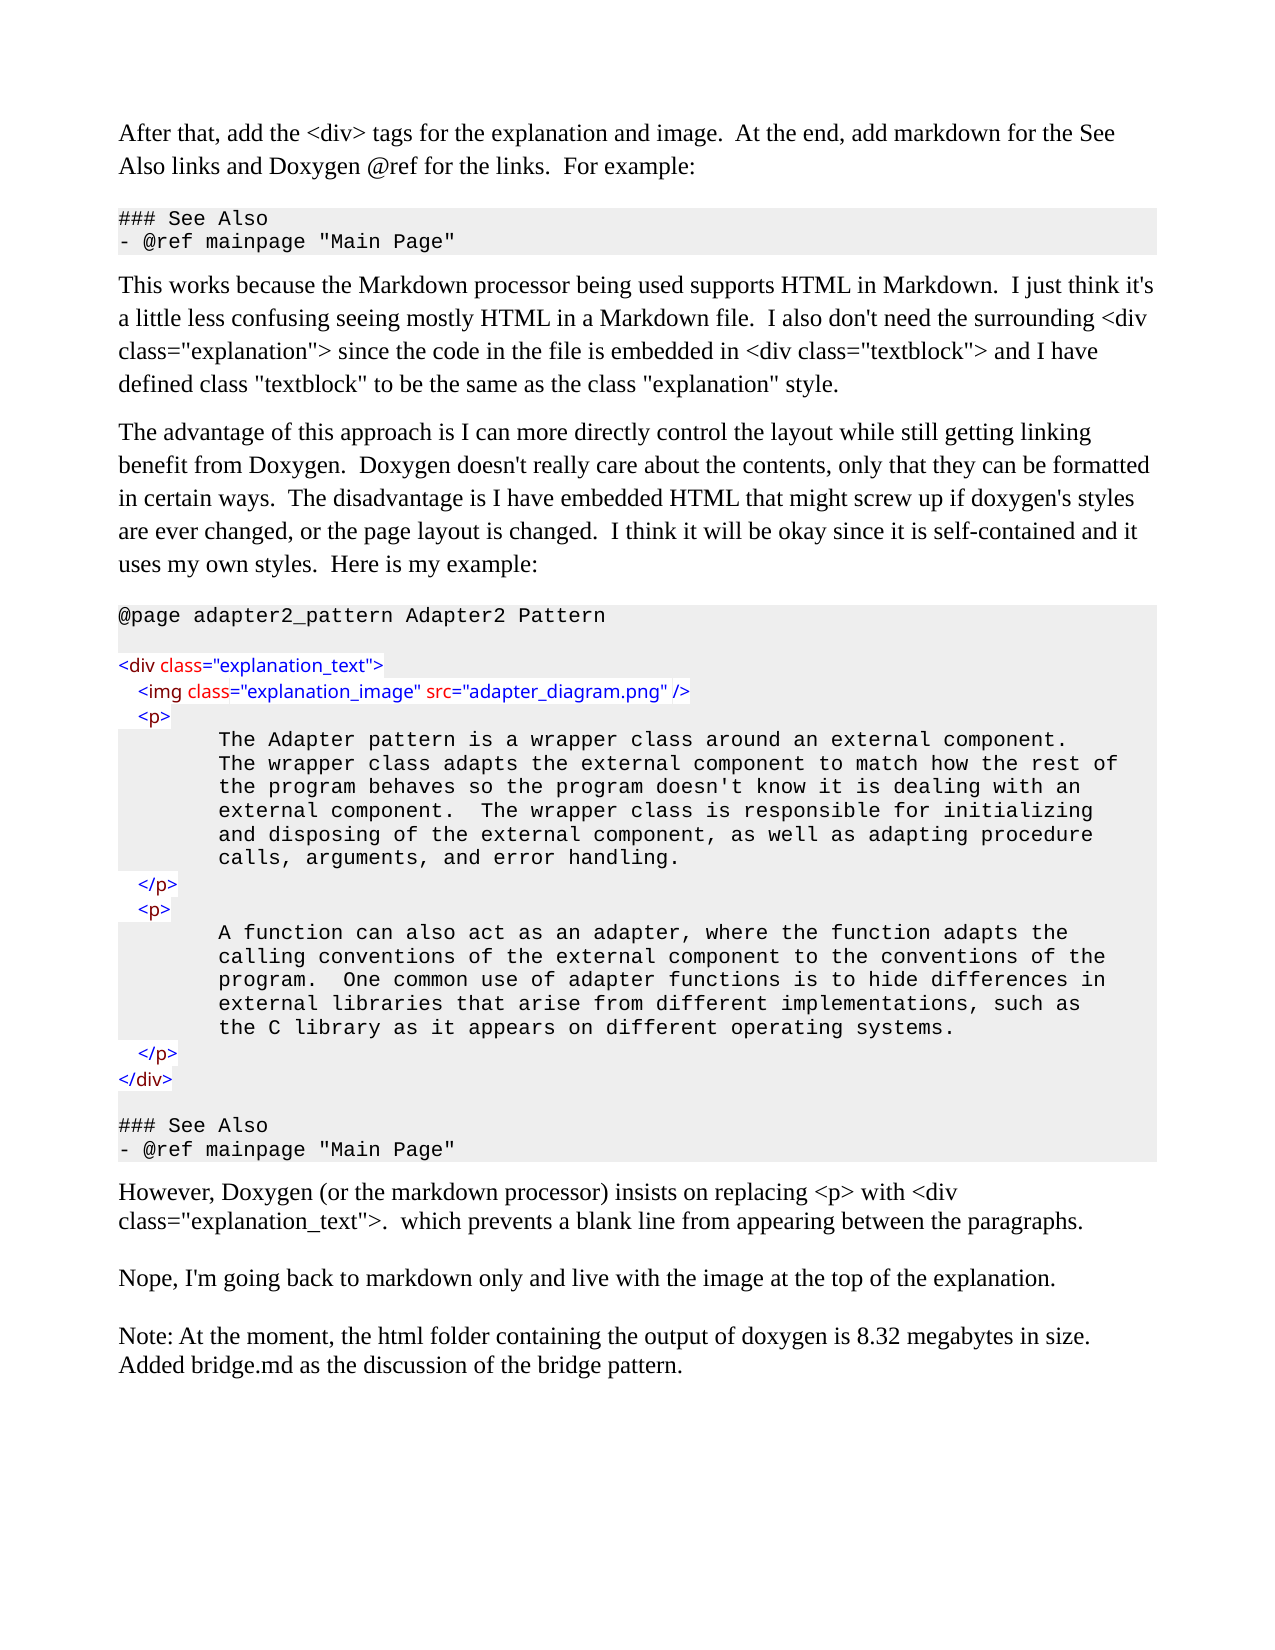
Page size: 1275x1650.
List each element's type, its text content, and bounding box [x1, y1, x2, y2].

text The advantage of this approach is I can more directly control the layout while still getting linking benefit from Doxygen. Doxygen doesn't really care about the contents, only that they can be formatted in certain ways. The disadvantage is I have embedded HTML that might screw up if doxygen's styles are ever changed, or the page layout is changed. I think it will be okay since it is self-contained and it uses my own styles. Here is my example: [118, 417, 1157, 577]
text A function can also act as an adapter, where the function adapts the [118, 922, 1157, 946]
text - @ref mainpage "Main Page" [118, 1139, 1157, 1162]
text After that, add the <div> tags for the explanation and image. At the end, add markdown for the See Also links and Doxygen @ref for the links. For example: [118, 118, 1157, 180]
text Added bridge.md as the discussion of the bridge pattern. [118, 1350, 1157, 1378]
text and disposing of the external component, as well as adapting procedure [118, 824, 1157, 847]
text This works because the Markdown processor being used supports HTML in Markdown. I just think it's a little less confusing seeing mostly HTML in a Markdown file. I also don't need the surrounding <div class="explanation"> since the code in the file is embedded in <div class="textblock"> and I have defined class "textblock" to be the same as the class "explanation" style. [118, 270, 1157, 398]
text </div> [118, 1066, 1157, 1091]
text external component. The wrapper class is responsible for initializing [118, 800, 1157, 824]
text the program behaves so the program doesn't know it is dealing with an [118, 776, 1157, 800]
text <div class="explanation_text"> [118, 653, 1157, 678]
text The Adapter pattern is a wrapper class around an external component. [118, 729, 1157, 753]
text <p> [118, 704, 1157, 729]
text - @ref mainpage "Main Page" [118, 231, 1157, 255]
text Note: At the moment, the html folder containing the output of doxygen is 8.32 megabytes in size. [118, 1321, 1157, 1350]
text ### See Also [118, 1115, 1157, 1139]
text <p> [118, 897, 1157, 922]
text calling conventions of the external component to the conventions of the [118, 946, 1157, 969]
text external libraries that arise from different implementations, such as [118, 993, 1157, 1017]
text Nope, I'm going back to markdown only and live with the image at the top of the explanation. [118, 1263, 1157, 1292]
text ### See Also [118, 208, 1157, 231]
text calls, arguments, and error handling. [118, 847, 1157, 871]
text </p> [118, 871, 1157, 897]
text However, Doxygen (or the markdown processor) insists on replacing <p> with <div class="explanation_text">. which prevents a blank line from appearing between the paragraphs. [118, 1177, 1157, 1235]
text </p> [118, 1040, 1157, 1066]
text The wrapper class adapts the external component to match how the rest of [118, 753, 1157, 776]
text <img class="explanation_image" src="adapter_diagram.png" /> [118, 678, 1157, 704]
text @page adapter2_pattern Adapter2 Pattern [118, 605, 1157, 629]
text program. One common use of adapter functions is to hide differences in [118, 969, 1157, 993]
text the C library as it appears on different operating systems. [118, 1017, 1157, 1040]
